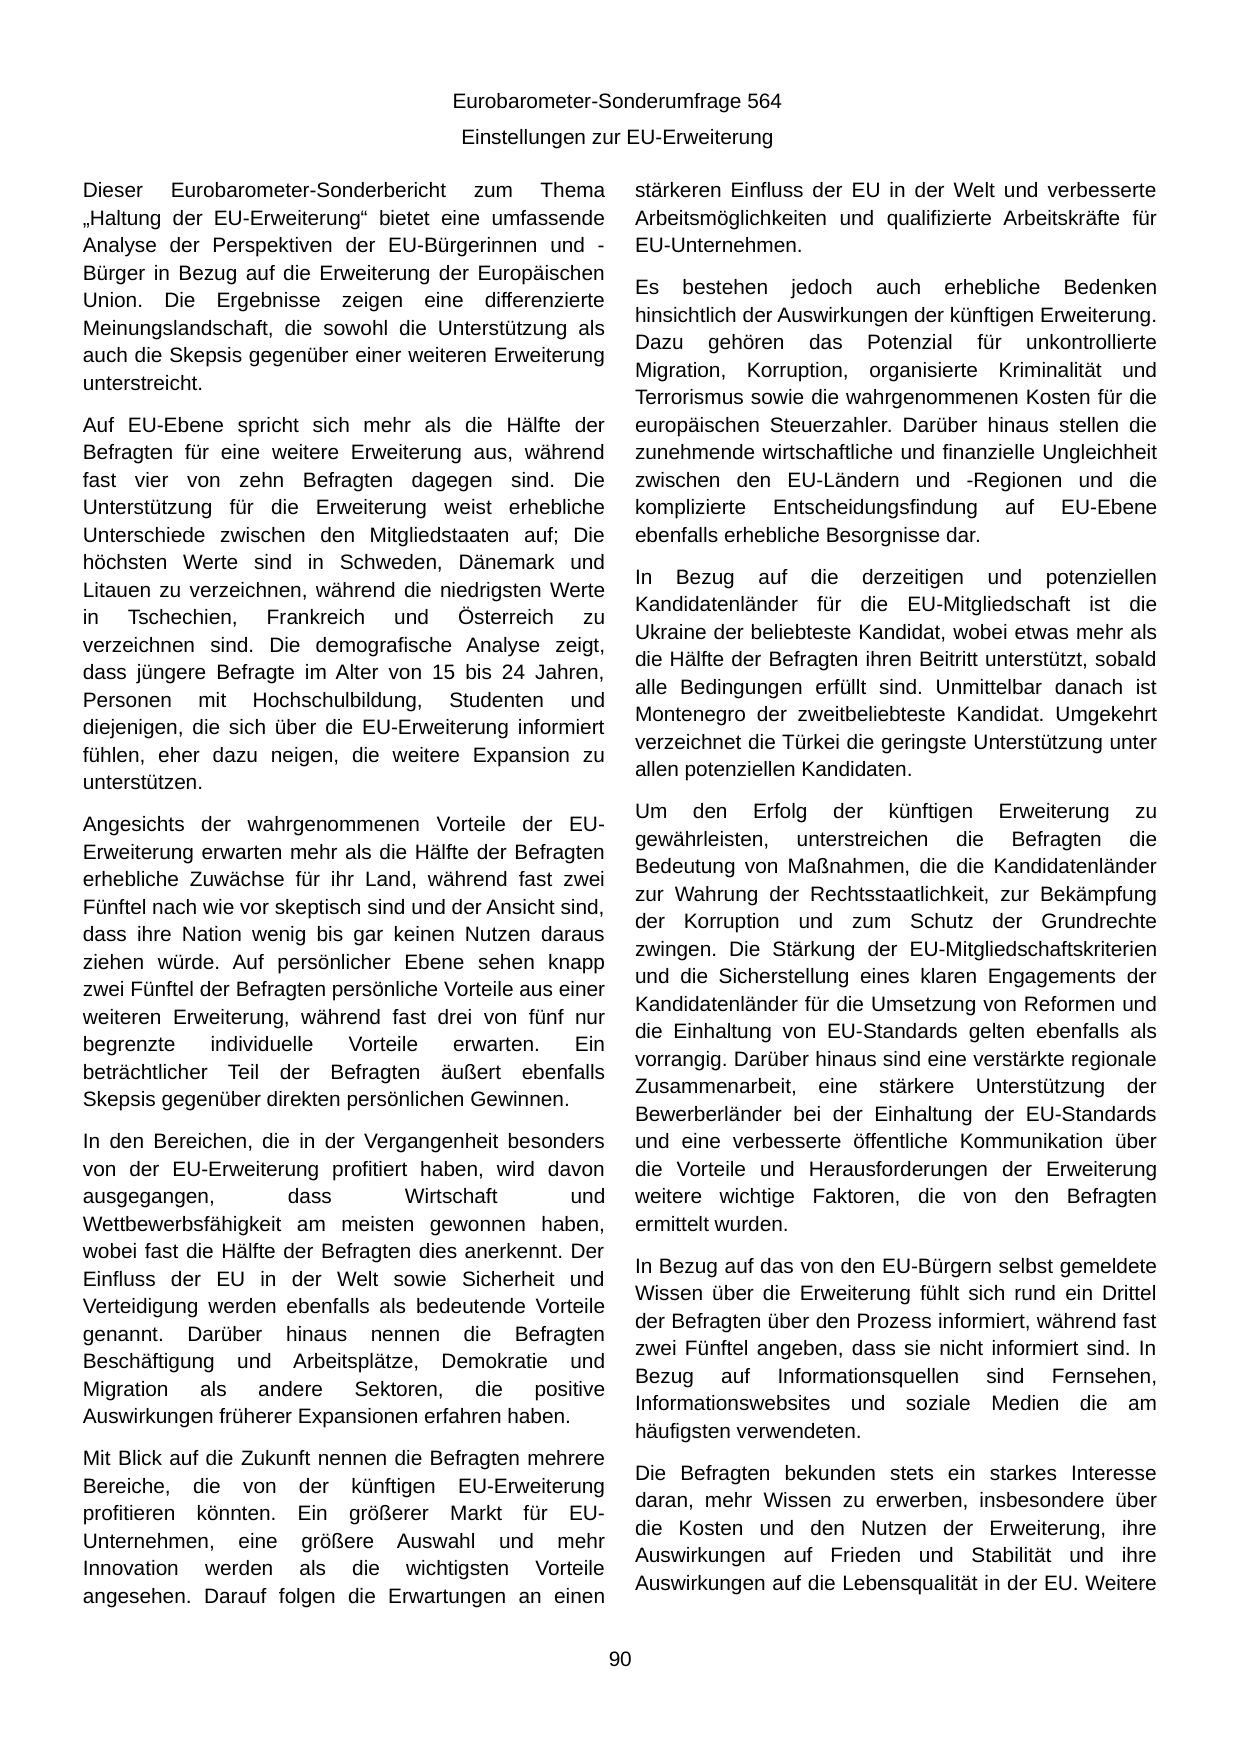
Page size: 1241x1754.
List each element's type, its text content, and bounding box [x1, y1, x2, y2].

text In Bezug auf die derzeitigen und potenziellen Kandidatenländer für die EU-Mitgliedschaft ist die Ukraine der beliebteste Kandidat, wobei etwas mehr als die Hälfte der Befragten ihren Beitritt unterstützt, sobald alle Bedingungen erfüllt sind. Unmittelbar danach ist Montenegro der zweitbeliebteste Kandidat. Umgekehrt verzeichnet die Türkei die geringste Unterstützung unter allen potenziellen Kandidaten. [635, 564, 1157, 781]
text Dieser Eurobarometer-Sonderbericht zum Thema „Haltung der EU-Erweiterung“ bietet eine umfassende Analyse der Perspektiven der EU-Bürgerinnen und -Bürger in Bezug auf die Erweiterung der Europäischen Union. Die Ergebnisse zeigen eine differenzierte Meinungslandschaft, die sowohl die Unterstützung als auch die Skepsis gegenüber einer weiteren Erweiterung unterstreicht. [83, 178, 605, 394]
text Mit Blick auf die Zukunft nennen die Befragten mehrere Bereiche, die von der künftigen EU-Erweiterung profitieren könnten. Ein größerer Markt für EU-Unternehmen, eine größere Auswahl und mehr Innovation werden als die wichtigsten Vorteile angesehen. Darauf folgen die Erwartungen an einen [83, 1446, 605, 1608]
text Angesichts der wahrgenommenen Vorteile der EU-Erweiterung erwarten mehr als die Hälfte der Befragten erhebliche Zuwächse für ihr Land, während fast zwei Fünftel nach wie vor skeptisch sind und der Ansicht sind, dass ihre Nation wenig bis gar keinen Nutzen daraus ziehen würde. Auf persönlicher Ebene sehen knapp zwei Fünftel der Befragten persönliche Vorteile aus einer weiteren Erweiterung, während fast drei von fünf nur begrenzte individuelle Vorteile erwarten. Ein beträchtlicher Teil der Befragten äußert ebenfalls Skepsis gegenüber direkten persönlichen Gewinnen. [83, 812, 605, 1111]
text In den Bereichen, die in der Vergangenheit besonders von der EU-Erweiterung profitiert haben, wird davon ausgegangen, dass Wirtschaft und Wettbewerbsfähigkeit am meisten gewonnen haben, wobei fast die Hälfte der Befragten dies anerkennt. Der Einfluss der EU in der Welt sowie Sicherheit und Verteidigung werden ebenfalls als bedeutende Vorteile genannt. Darüber hinaus nennen die Befragten Beschäftigung und Arbeitsplätze, Demokratie und Migration als andere Sektoren, die positive Auswirkungen früherer Expansionen erfahren haben. [83, 1129, 605, 1428]
text stärkeren Einfluss der EU in der Welt und verbesserte Arbeitsmöglichkeiten und qualifizierte Arbeitskräfte für EU-Unternehmen. [635, 178, 1157, 257]
text Die Befragten bekunden stets ein starkes Interesse daran, mehr Wissen zu erwerben, insbesondere über die Kosten und den Nutzen der Erweiterung, ihre Auswirkungen auf Frieden und Stabilität und ihre Auswirkungen auf die Lebensqualität in der EU. Weitere [635, 1461, 1157, 1595]
text In Bezug auf das von den EU-Bürgern selbst gemeldete Wissen über die Erweiterung fühlt sich rund ein Drittel der Befragten über den Prozess informiert, während fast zwei Fünftel angeben, dass sie nicht informiert sind. In Bezug auf Informationsquellen sind Fernsehen, Informationswebsites und soziale Medien die am häufigsten verwendeten. [635, 1254, 1157, 1443]
text Es bestehen jedoch auch erhebliche Bedenken hinsichtlich der Auswirkungen der künftigen Erweiterung. Dazu gehören das Potenzial für unkontrollierte Migration, Korruption, organisierte Kriminalität und Terrorismus sowie die wahrgenommenen Kosten für die europäischen Steuerzahler. Darüber hinaus stellen die zunehmende wirtschaftliche und finanzielle Ungleichheit zwischen den EU-Ländern und -Regionen und die komplizierte Entscheidungsfindung auf EU-Ebene ebenfalls erhebliche Besorgnisse dar. [635, 275, 1157, 546]
text Um den Erfolg der künftigen Erweiterung zu gewährleisten, unterstreichen die Befragten die Bedeutung von Maßnahmen, die die Kandidatenländer zur Wahrung der Rechtsstaatlichkeit, zur Bekämpfung der Korruption und zum Schutz der Grundrechte zwingen. Die Stärkung der EU-Mitgliedschaftskriterien und die Sicherstellung eines klaren Engagements der Kandidatenländer für die Umsetzung von Reformen und die Einhaltung von EU-Standards gelten ebenfalls als vorrangig. Darüber hinaus sind eine verstärkte regionale Zusammenarbeit, eine stärkere Unterstützung der Bewerberländer bei der Einhaltung der EU-Standards und eine verbesserte öffentliche Kommunikation über die Vorteile und Herausforderungen der Erweiterung weitere wichtige Faktoren, die von den Befragten ermittelt wurden. [635, 799, 1157, 1236]
text Auf EU-Ebene spricht sich mehr als die Hälfte der Befragten für eine weitere Erweiterung aus, während fast vier von zehn Befragten dagegen sind. Die Unterstützung für die Erweiterung weist erhebliche Unterschiede zwischen den Mitgliedstaaten auf; Die höchsten Werte sind in Schweden, Dänemark und Litauen zu verzeichnen, während die niedrigsten Werte in Tschechien, Frankreich und Österreich zu verzeichnen sind. Die demografische Analyse zeigt, dass jüngere Befragte im Alter von 15 bis 24 Jahren, Personen mit Hochschulbildung, Studenten und diejenigen, die sich über die EU-Erweiterung informiert fühlen, eher dazu neigen, die weitere Expansion zu unterstützen. [83, 412, 605, 794]
